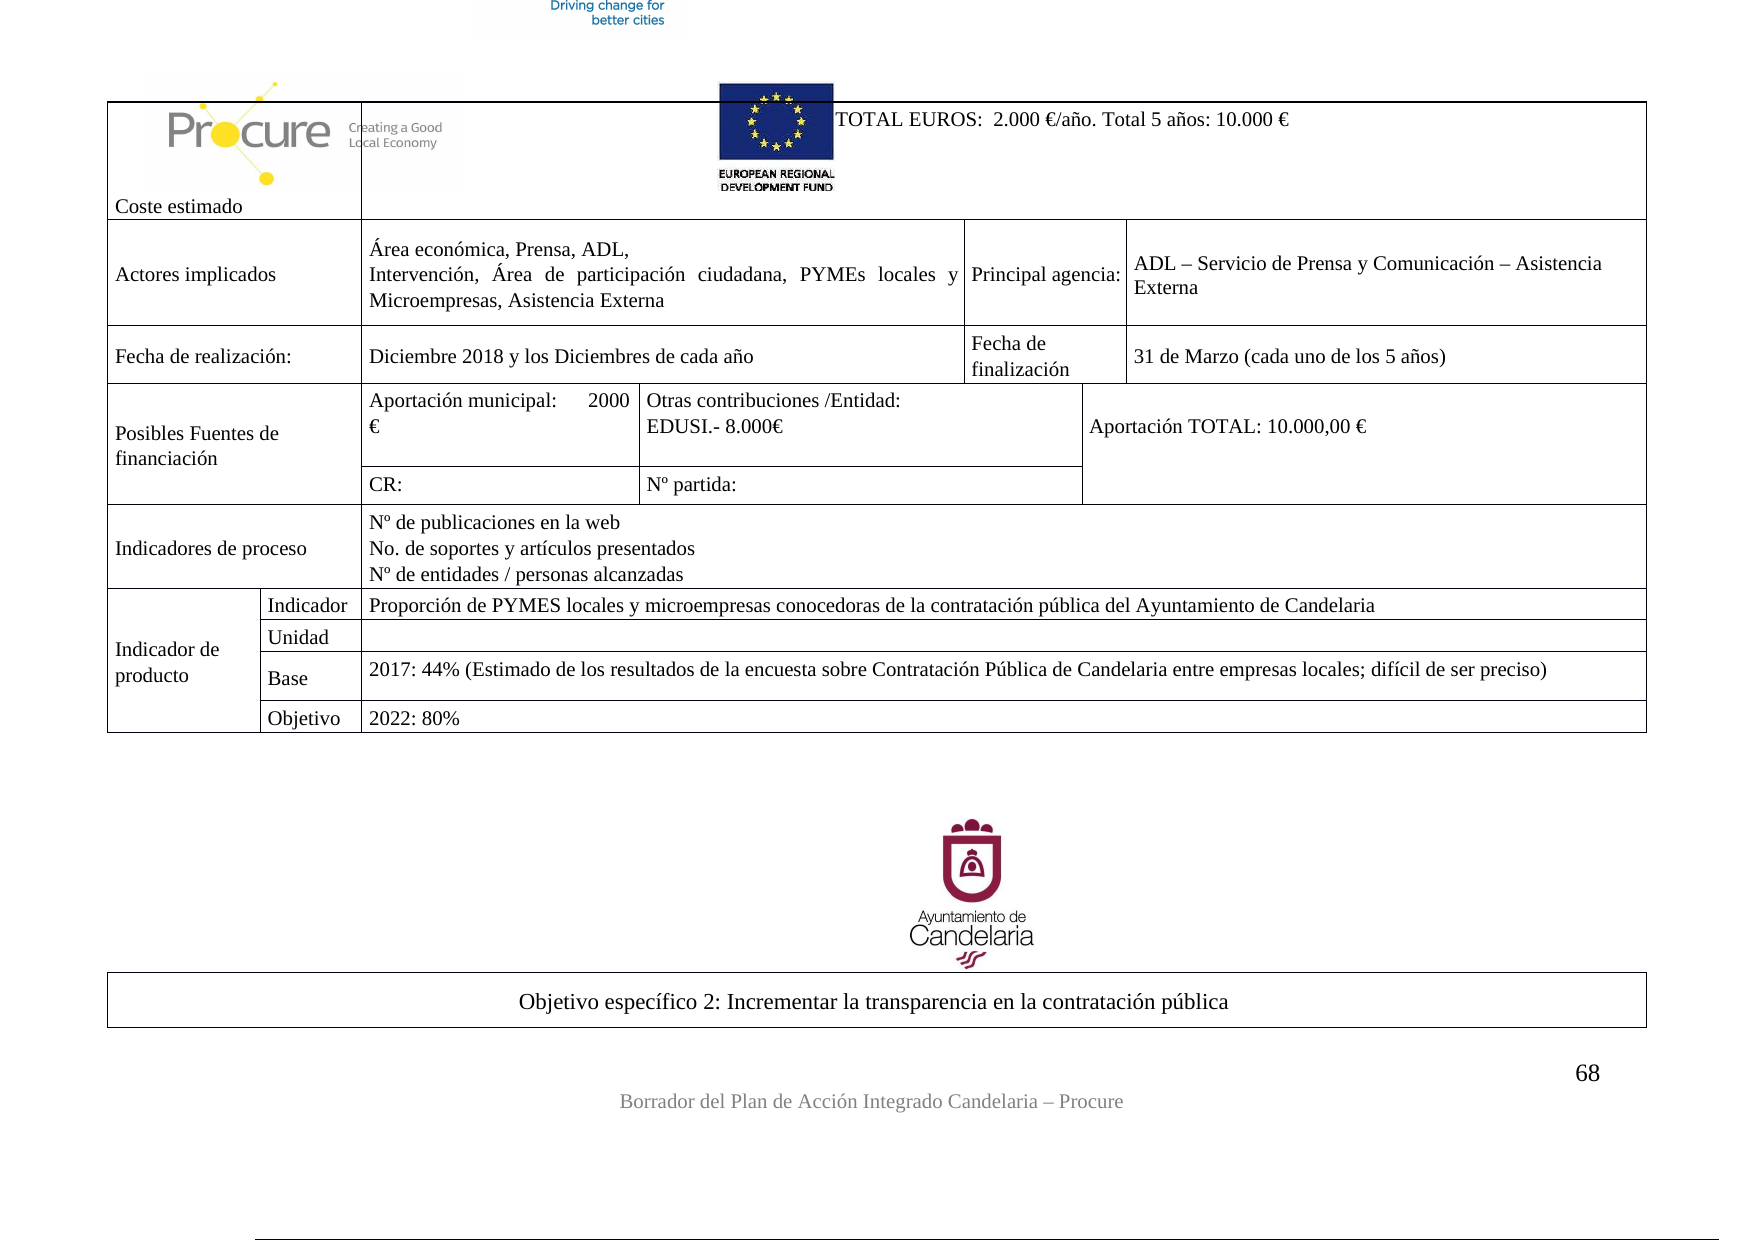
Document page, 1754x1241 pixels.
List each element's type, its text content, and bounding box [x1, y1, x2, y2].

table_header Objetivo específico 2: Incrementar la transparencia en la contratación pública [108, 973, 1646, 1027]
table_cell Coste estimado [108, 103, 361, 219]
table_cell CR: [362, 467, 639, 504]
table_cell [362, 620, 1646, 651]
table_cell Proporción de PYMES locales y microempresas conocedoras de la contratación pública del Ayuntamiento de Candelaria [362, 589, 1646, 619]
table_cell Fecha de finalización [965, 326, 1126, 382]
table_cell 2022: 80% [362, 701, 1646, 732]
table_cell Indicador de producto [108, 589, 260, 732]
table_cell 31 de Marzo (cada uno de los 5 años) [1127, 326, 1646, 382]
table_cell Área económica, Prensa, ADL, Intervención, Área de participación ciudadana, PYMEs locales y Microempresas, Asistencia Externa [362, 220, 964, 325]
table_cell 2017: 44% (Estimado de los resultados de la encuesta sobre Contratación Pública de Candelaria entre empresas locales; difícil de ser preciso) [362, 652, 1646, 700]
table_cell Objetivo [261, 701, 361, 732]
table_cell Actores implicados [108, 220, 361, 325]
table_cell Principal agencia: [965, 220, 1126, 325]
table_cell Diciembre 2018 y los Diciembres de cada año [362, 326, 964, 382]
table_cell Indicadores de proceso [108, 505, 361, 587]
table_cell Otras contribuciones /Entidad: EDUSI.- 8.000€ [640, 384, 1082, 466]
table_cell Base [261, 652, 361, 700]
table_cell Unidad [261, 620, 361, 651]
table_cell Posibles Fuentes de financiación [108, 384, 361, 504]
table_cell Nº de publicaciones en la web No. de soportes y artículos presentados Nº de entidades / personas alcanzadas [362, 505, 1646, 587]
table_cell ADL – Servicio de Prensa y Comunicación – Asistencia Externa [1127, 220, 1646, 325]
table_cell Indicador [261, 589, 361, 619]
table_cell Nº partida: [640, 467, 1082, 504]
table_cell TOTAL EUROS: 2.000 €/año. Total 5 años: 10.000 € [362, 103, 1646, 219]
table_cell Aportación municipal: 2000 € [362, 384, 639, 466]
table_cell Fecha de realización: [108, 326, 361, 382]
table_cell Aportación TOTAL: 10.000,00 € [1083, 384, 1646, 504]
